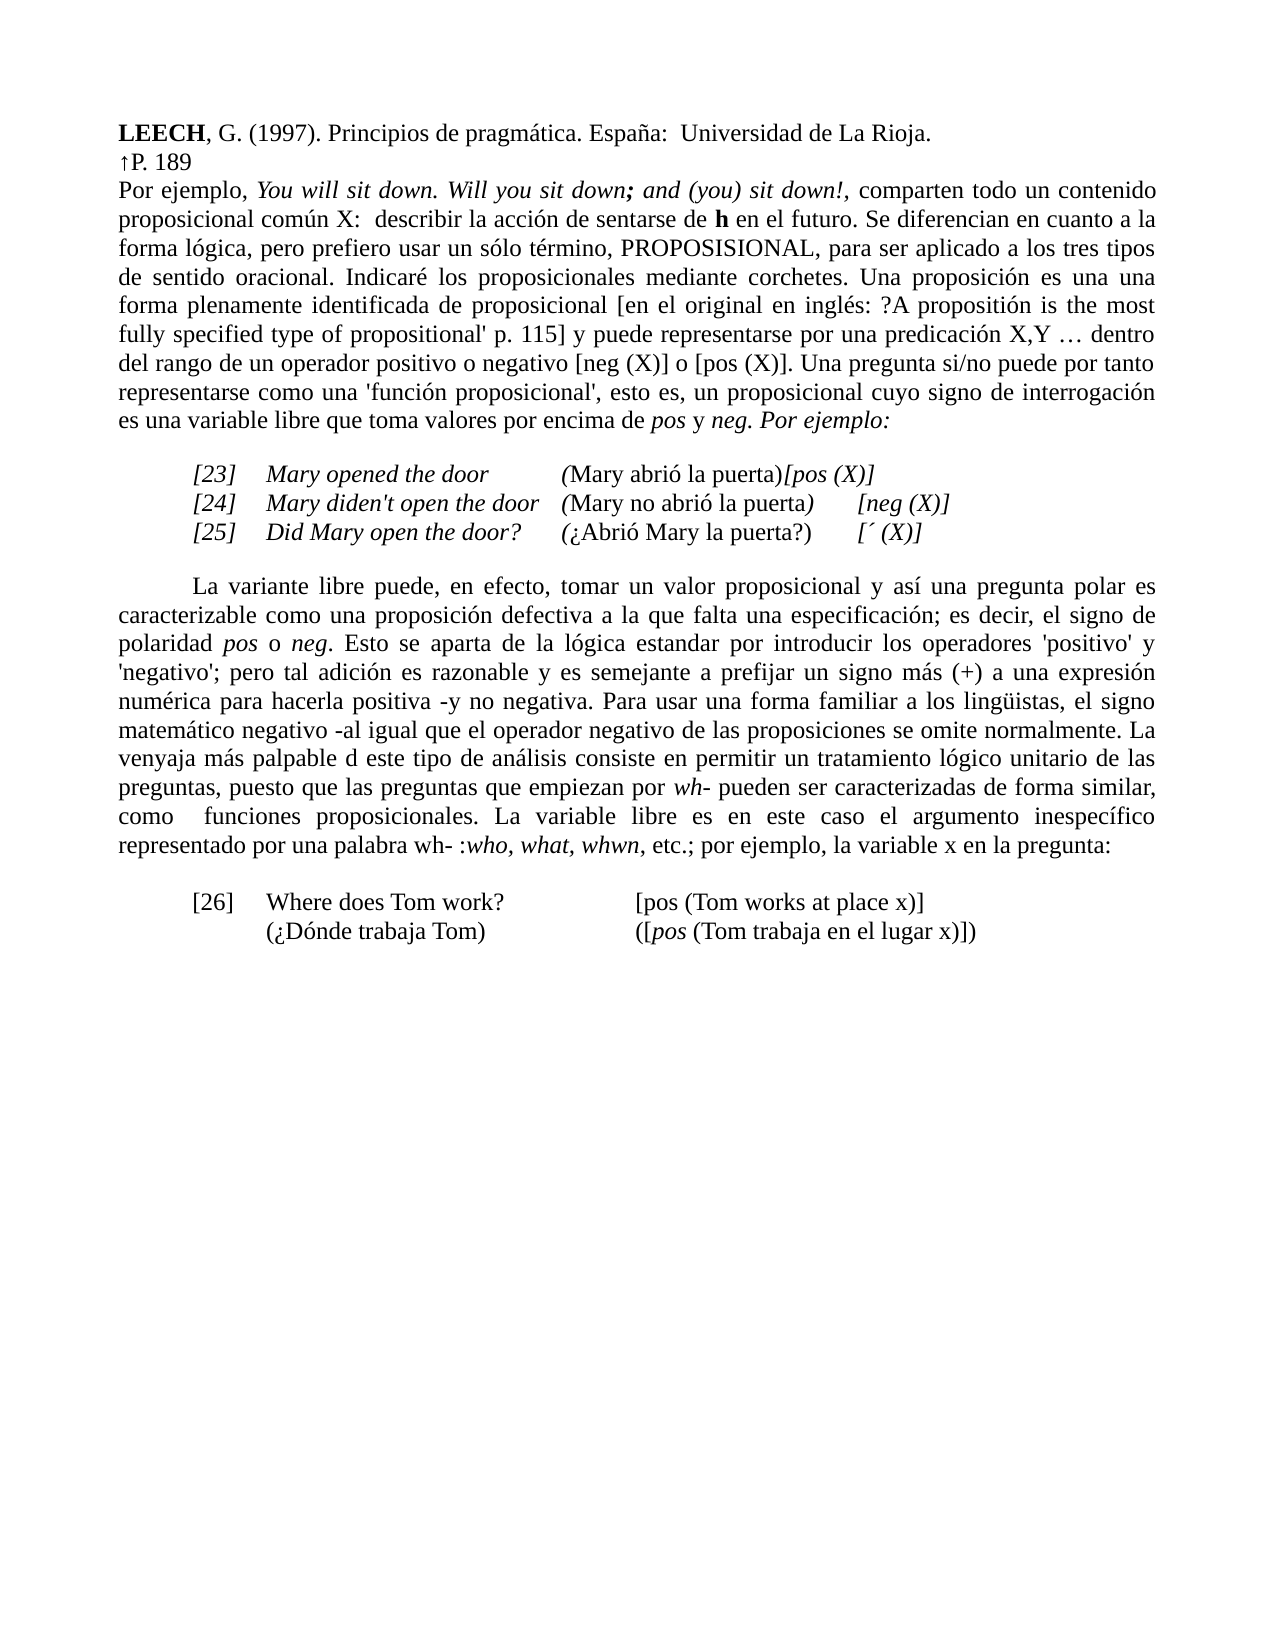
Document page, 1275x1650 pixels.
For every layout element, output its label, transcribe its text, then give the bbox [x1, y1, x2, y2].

text [26] Where does Tom work? [pos (Tom works at place x)] [118, 887, 1157, 916]
text [24] Mary diden't open the door (Mary no abrió la puerta) [neg (X)] [118, 488, 1157, 517]
text (¿Dónde trabaja Tom) ([pos (Tom trabaja en el lugar x)]) [118, 916, 1157, 945]
text [25] Did Mary open the door? (¿Abrió Mary la puerta?) [´ (X)] [118, 517, 1157, 546]
text [23] Mary opened the door (Mary abrió la puerta) [pos (X)] [118, 459, 1157, 488]
text Por ejemplo, You will sit down. Will you sit down; and (you) sit down!, comparten todo un contenido proposicional común X: describir la acción de sentarse de h en el futuro. Se diferencian en cuanto a la forma lógica, pero prefiero usar un sólo término, PROPOSISIONAL, para ser aplicado a los tres tipos de sentido oracional. Indicaré los proposicionales mediante corchetes. Una proposición es una una forma plenamente identificada de proposicional [en el original en inglés: ?A propositión is the most fully specified type of propositional' p. 115] y puede representarse por una predicación X,Y … dentro del rango de un operador positivo o negativo [neg (X)] o [pos (X)]. Una pregunta si/no puede por tanto representarse como una 'función proposicional', esto es, un proposicional cuyo signo de interrogación es una variable libre que toma valores por encima de pos y neg. Por ejemplo: [118, 176, 1157, 434]
text ↑P. 189 [118, 147, 1157, 176]
text La variante libre puede, en efecto, tomar un valor proposicional y así una pregunta polar es caracterizable como una proposición defectiva a la que falta una especificación; es decir, el signo de polaridad pos o neg. Esto se aparta de la lógica estandar por introducir los operadores 'positivo' y 'negativo'; pero tal adición es razonable y es semejante a prefijar un signo más (+) a una expresión numérica para hacerla positiva -y no negativa. Para usar una forma familiar a los lingüistas, el signo matemático negativo -al igual que el operador negativo de las proposiciones se omite normalmente. La venyaja más palpable d este tipo de análisis consiste en permitir un tratamiento lógico unitario de las preguntas, puesto que las preguntas que empiezan por wh- pueden ser caracterizadas de forma similar, como funciones proposicionales. La variable libre es en este caso el argumento inespecífico representado por una palabra wh- :who, what, whwn, etc.; por ejemplo, la variable x en la pregunta: [118, 571, 1157, 858]
text LEECH, G. (1997). Principios de pragmática. España: Universidad de La Rioja. [118, 118, 1157, 147]
